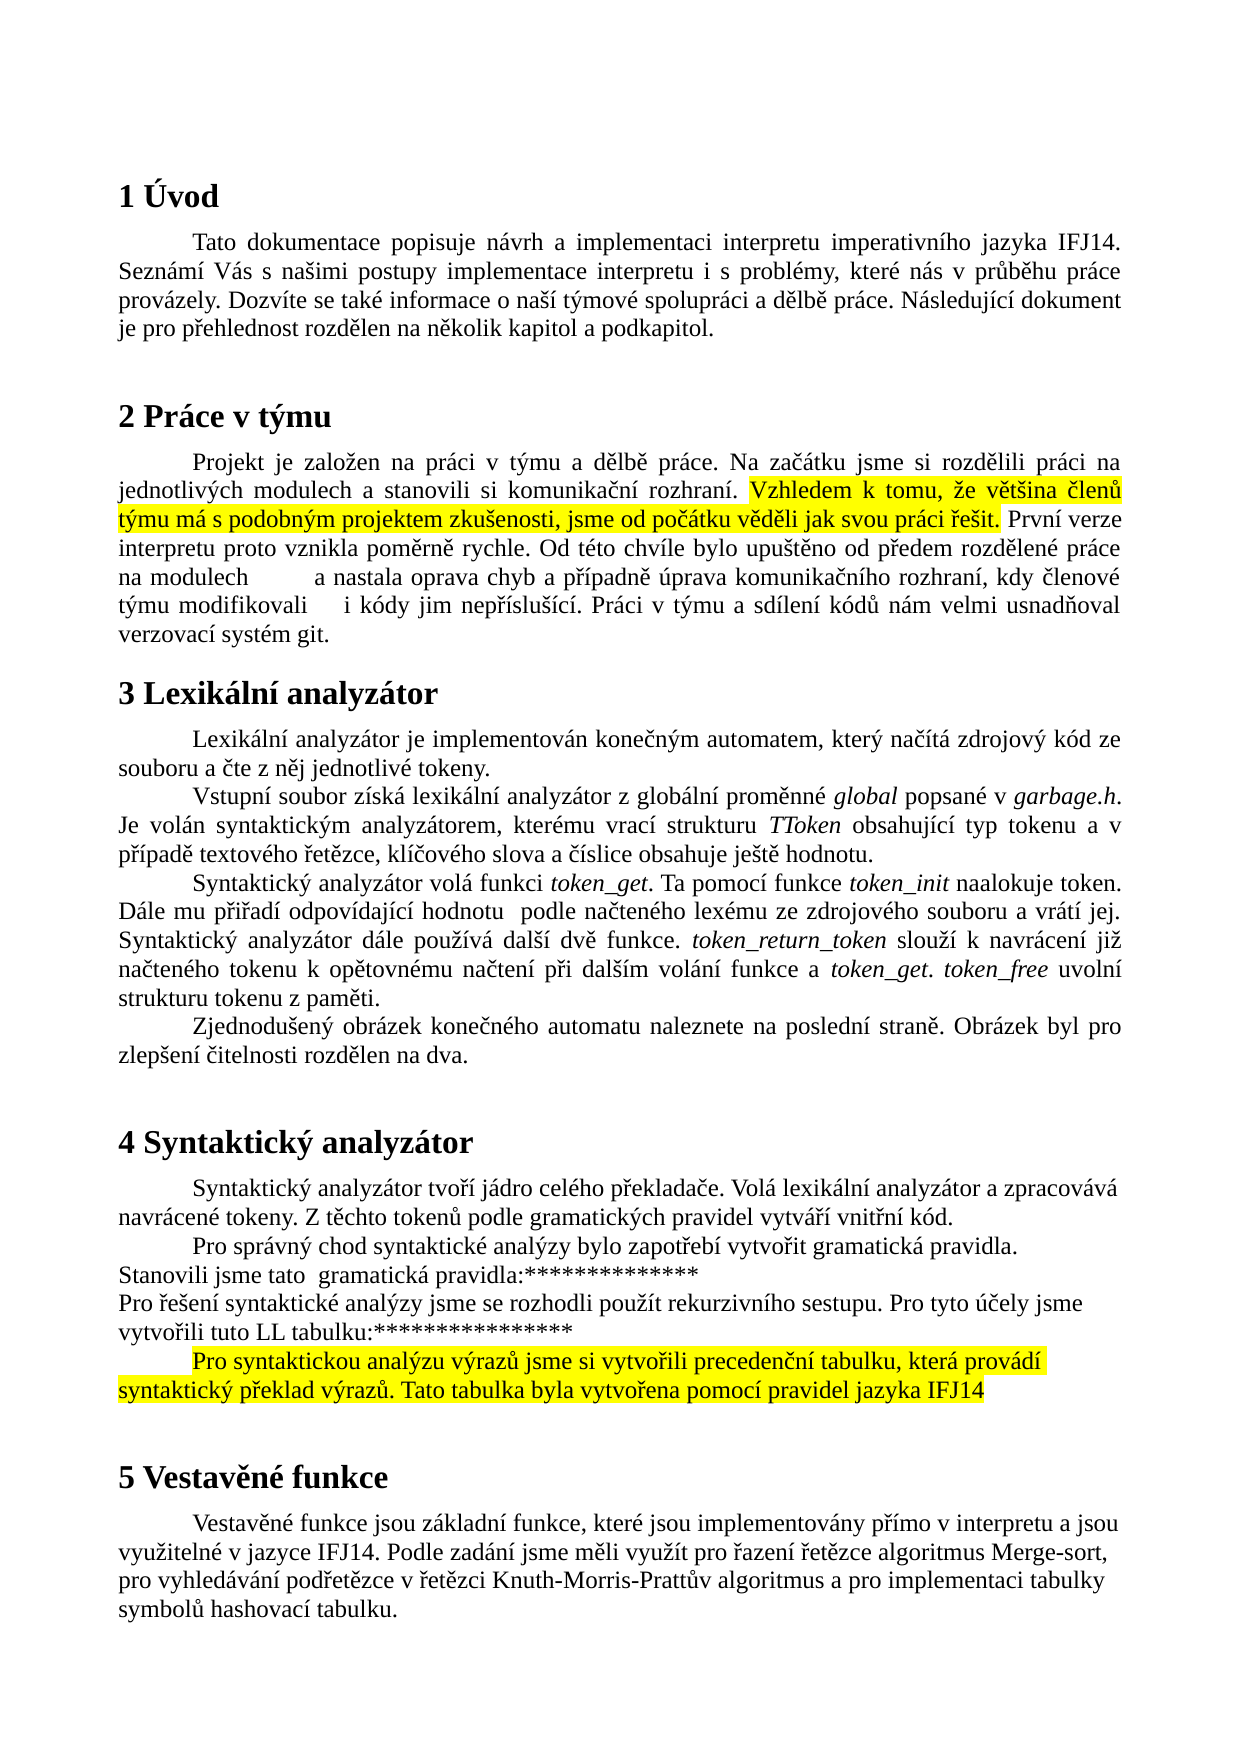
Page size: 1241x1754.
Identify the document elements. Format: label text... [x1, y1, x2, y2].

text Syntaktický analyzátor volá funkci token_get. Ta pomocí funkce token_init naalokuje token. Dále mu přiřadí odpovídající hodnotu podle načteného lexému ze zdrojového souboru a vrátí jej. Syntaktický analyzátor dále používá další dvě funkce. token_return_token slouží k navrácení již načteného tokenu k opětovnému načtení při dalším volání funkce a token_get. token_free uvolní strukturu tokenu z paměti. [118, 868, 1122, 1011]
text Pro správný chod syntaktické analýzy bylo zapotřebí vytvořit gramatická pravidla. [118, 1231, 1122, 1260]
text Pro syntaktickou analýzu výrazů jsme si vytvořili precedenční tabulku, která provádí syntaktický překlad výrazů. Tato tabulka byla vytvořena pomocí pravidel jazyka IFJ14 [118, 1346, 1122, 1403]
subtitle 1 Úvod [118, 176, 1122, 215]
text Syntaktický analyzátor tvoří jádro celého překladače. Volá lexikální analyzátor a zpracovává navrácené tokeny. Z těchto tokenů podle gramatických pravidel vytváří vnitřní kód. [118, 1173, 1122, 1231]
text Pro řešení syntaktické analýzy jsme se rozhodli použít rekurzivního sestupu. Pro tyto účely jsme vytvořili tuto LL tabulku:**************** [118, 1288, 1122, 1346]
text Projekt je založen na práci v týmu a dělbě práce. Na začátku jsme si rozdělili práci na jednotlivých modulech a stanovili si komunikační rozhraní. Vzhledem k tomu, že většina členů týmu má s podobným projektem zkušenosti, jsme od počátku věděli jak svou práci řešit. První verze interpretu proto vznikla poměrně rychle. Od této chvíle bylo upuštěno od předem rozdělené práce na modulech a nastala oprava chyb a případně úprava komunikačního rozhraní, kdy členové týmu modifikovali i kódy jim nepříslušící. Práci v týmu a sdílení kódů nám velmi usnadňoval verzovací systém git. [118, 447, 1122, 648]
subtitle 4 Syntaktický analyzátor [118, 1123, 1122, 1161]
text Lexikální analyzátor je implementován konečným automatem, který načítá zdrojový kód ze souboru a čte z něj jednotlivé tokeny. [118, 724, 1122, 781]
subtitle 5 Vestavěné funkce [118, 1457, 1122, 1496]
subtitle 3 Lexikální analyzátor [118, 673, 1122, 711]
text Stanovili jsme tato gramatická pravidla:************** [118, 1260, 1122, 1288]
text Tato dokumentace popisuje návrh a implementaci interpretu imperativního jazyka IFJ14. Seznámí Vás s našimi postupy implementace interpretu i s problémy, které nás v průběhu práce provázely. Dozvíte se také informace o naší týmové spolupráci a dělbě práce. Následující dokument je pro přehlednost rozdělen na několik kapitol a podkapitol. [118, 227, 1122, 342]
text Zjednodušený obrázek konečného automatu naleznete na poslední straně. Obrázek byl pro zlepšení čitelnosti rozdělen na dva. [118, 1011, 1122, 1069]
text Vstupní soubor získá lexikální analyzátor z globální proměnné global popsané v garbage.h. Je volán syntaktickým analyzátorem, kterému vrací strukturu TToken obsahující typ tokenu a v případě textového řetězce, klíčového slova a číslice obsahuje ještě hodnotu. [118, 781, 1122, 868]
subtitle 2 Práce v týmu [118, 396, 1122, 434]
text Vestavěné funkce jsou základní funkce, které jsou implementovány přímo v interpretu a jsou využitelné v jazyce IFJ14. Podle zadání jsme měli využít pro řazení řetězce algoritmus Merge-sort, pro vyhledávání podřetězce v řetězci Knuth-Morris-Prattův algoritmus a pro implementaci tabulky symbolů hashovací tabulku. [118, 1508, 1122, 1623]
